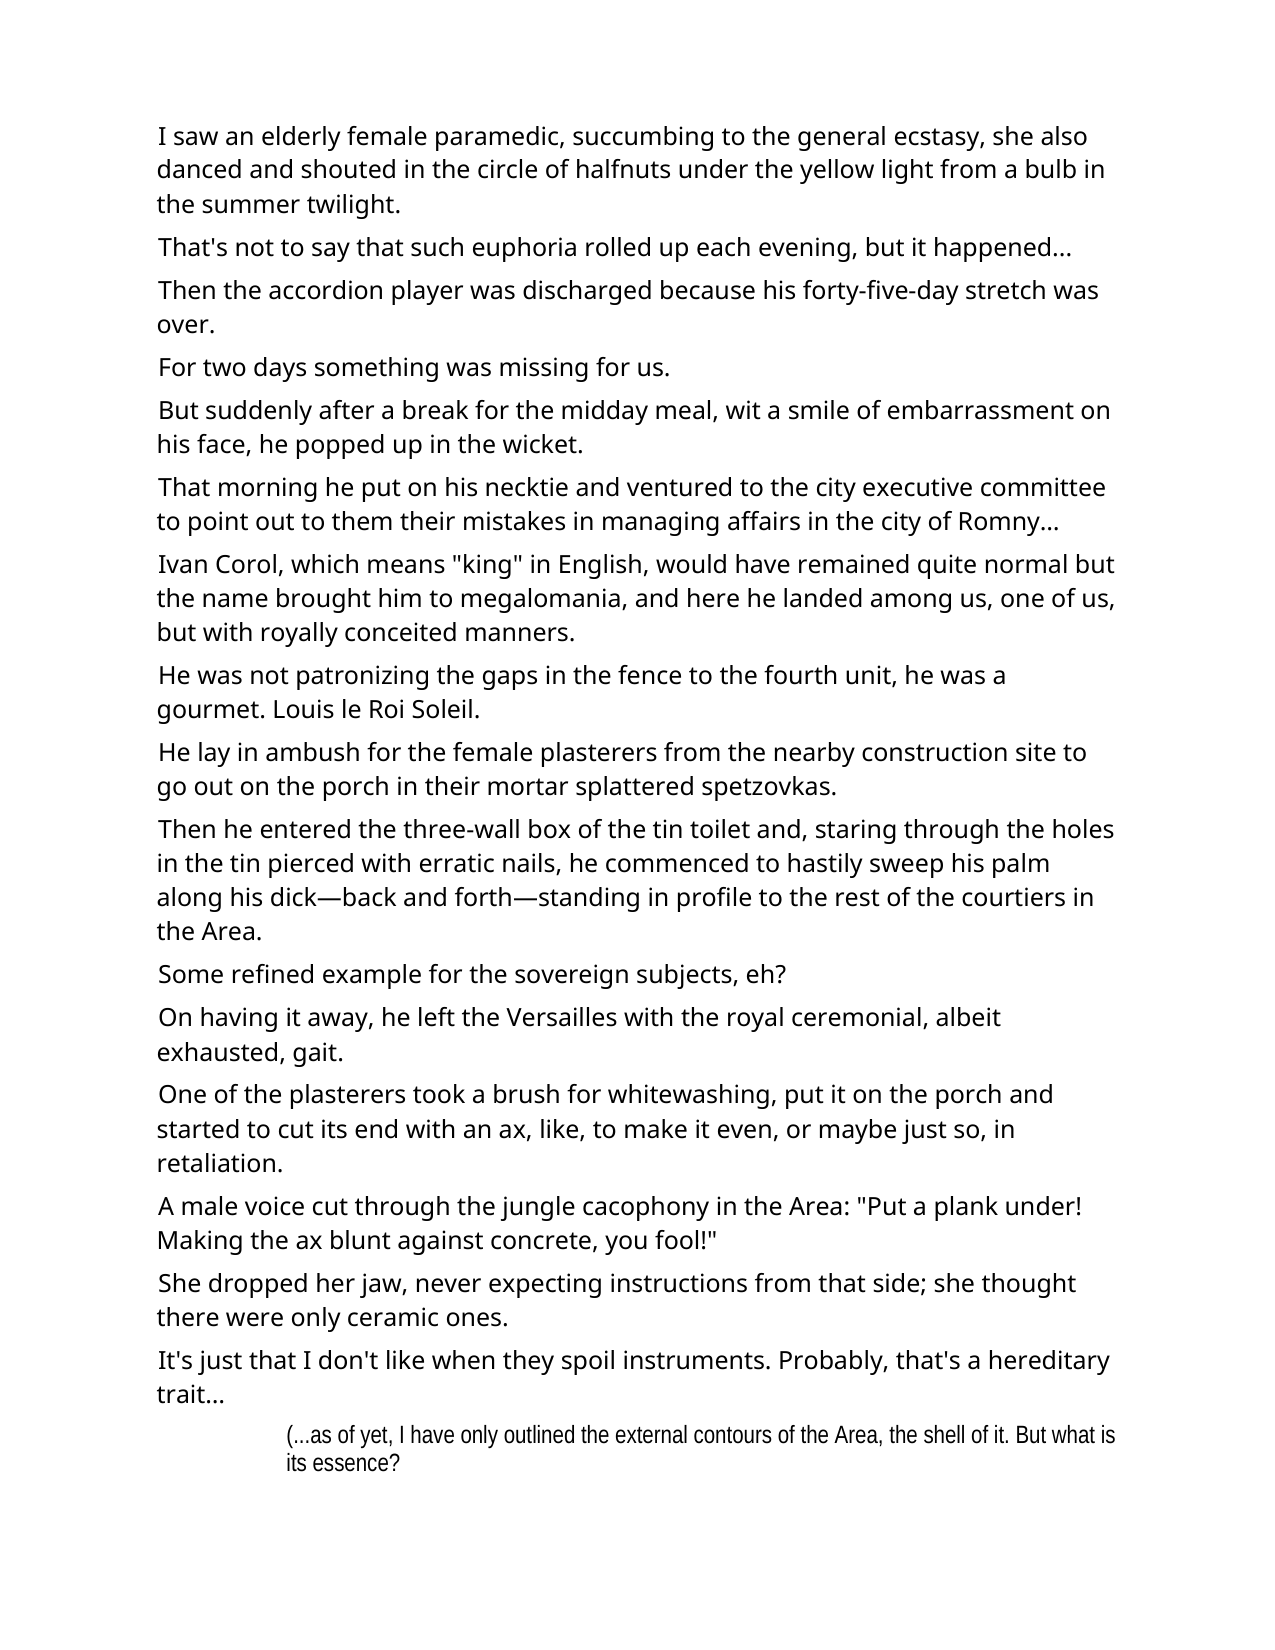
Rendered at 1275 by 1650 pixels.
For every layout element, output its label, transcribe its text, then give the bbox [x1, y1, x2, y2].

text Some refined example for the sovereign subjects, eh? [156, 957, 1118, 991]
text One of the plasterers took a brush for whitewashing, put it on the porch and started to cut its end with an ax, like, to make it even, or maybe just so, in retaliation. [156, 1077, 1118, 1179]
list (...as of yet, I have only outlined the external contours of the Area, the shell of it. But what is its essence? [286, 1419, 1118, 1477]
text Then the accordion player was discharged because his forty-five-day stretch was over. [156, 272, 1118, 340]
text A male voice cut through the jungle cacophony in the Area: "Put a plank under! Making the ax blunt against concrete, you fool!" [156, 1188, 1118, 1256]
text He lay in ambush for the female plasterers from the nearby construction site to go out on the porch in their mortar splattered spetzovkas. [156, 735, 1118, 803]
text For two days something was missing for us. [156, 349, 1118, 383]
text She dropped her jaw, never expecting instructions from that side; she thought there were only ceramic ones. [156, 1265, 1118, 1333]
text It's just that I don't like when they spoil instruments. Probably, that's a hereditary trait… [156, 1342, 1118, 1411]
text Ivan Corol, which means "king" in English, would have remained quite normal but the name brought him to megalomania, and here he landed among us, one of us, but with royally conceited manners. [156, 547, 1118, 649]
text Then he entered the three-wall box of the tin toilet and, staring through the holes in the tin pierced with erratic nails, he commenced to hastily sweep his palm along his dick—back and forth—standing in profile to the rest of the courtiers in the Area. [156, 812, 1118, 948]
text But suddenly after a break for the midday meal, wit a smile of embarrassment on his face, he popped up in the wicket. [156, 392, 1118, 461]
text That morning he put on his necktie and ventured to the city executive committee to point out to them their mistakes in managing affairs in the city of Romny… [156, 469, 1118, 538]
text I saw an elderly female paramedic, succumbing to the general ecstasy, she also danced and shouted in the circle of halfnuts under the yellow light from a bulb in the summer twilight. [156, 118, 1118, 220]
text That's not to say that such euphoria rolled up each evening, but it happened... [156, 229, 1118, 263]
text On having it away, he left the Versailles with the royal ceremonial, albeit exhausted, gait. [156, 1000, 1118, 1068]
text He was not patronizing the gaps in the fence to the fourth unit, he was a gourmet. Louis le Roi Soleil. [156, 658, 1118, 726]
